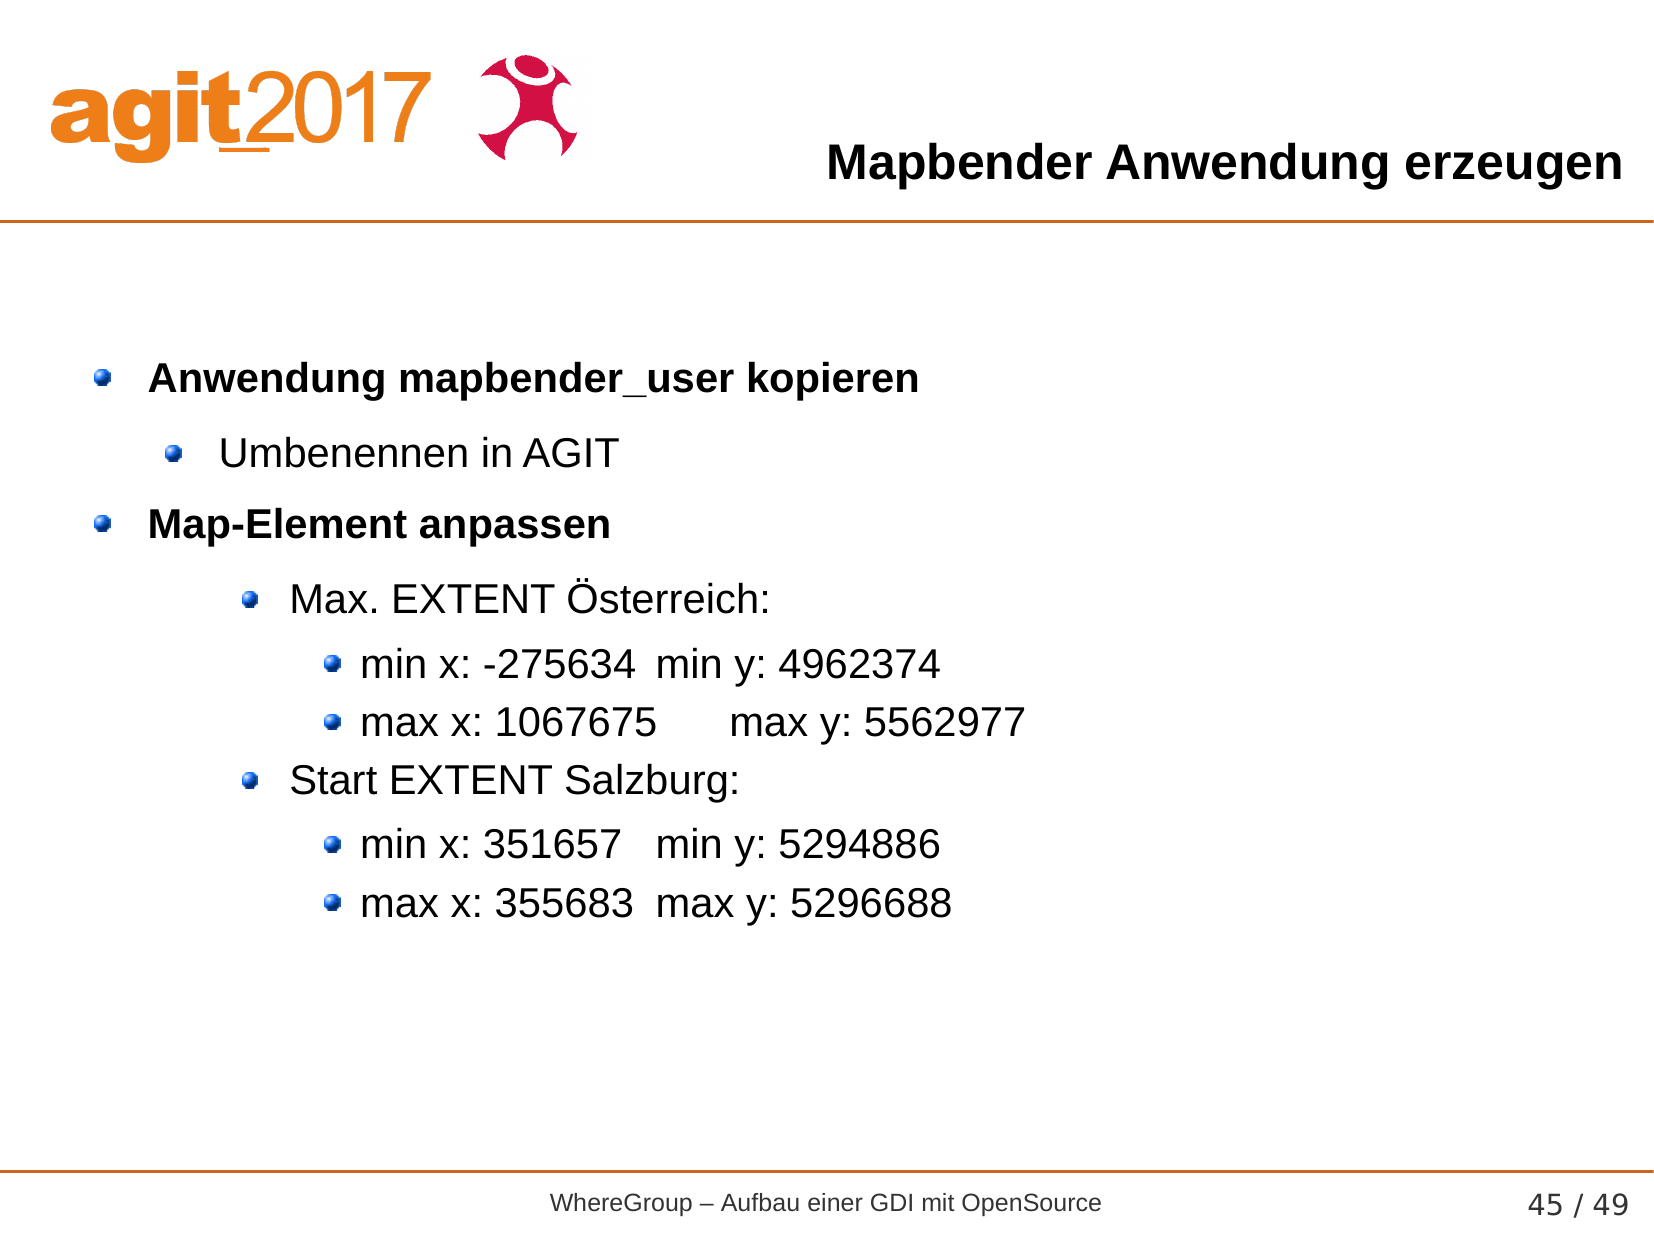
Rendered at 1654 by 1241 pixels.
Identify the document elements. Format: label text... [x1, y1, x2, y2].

picture [47, 47, 435, 166]
list Anwendung mapbender_user kopieren Umbenennen in AGIT Map-Element anpassen Max. EXTENT Österreich: min x: -275634 min y: 4962374 max x: 1067675 max y: 5562977 Start EXTENT Salzburg: min x: 351657 min y: 5294886 max x: 355683 max y: 5296688 [76, 354, 1565, 1173]
title Mapbender Anwendung erzeugen [236, 118, 1625, 207]
